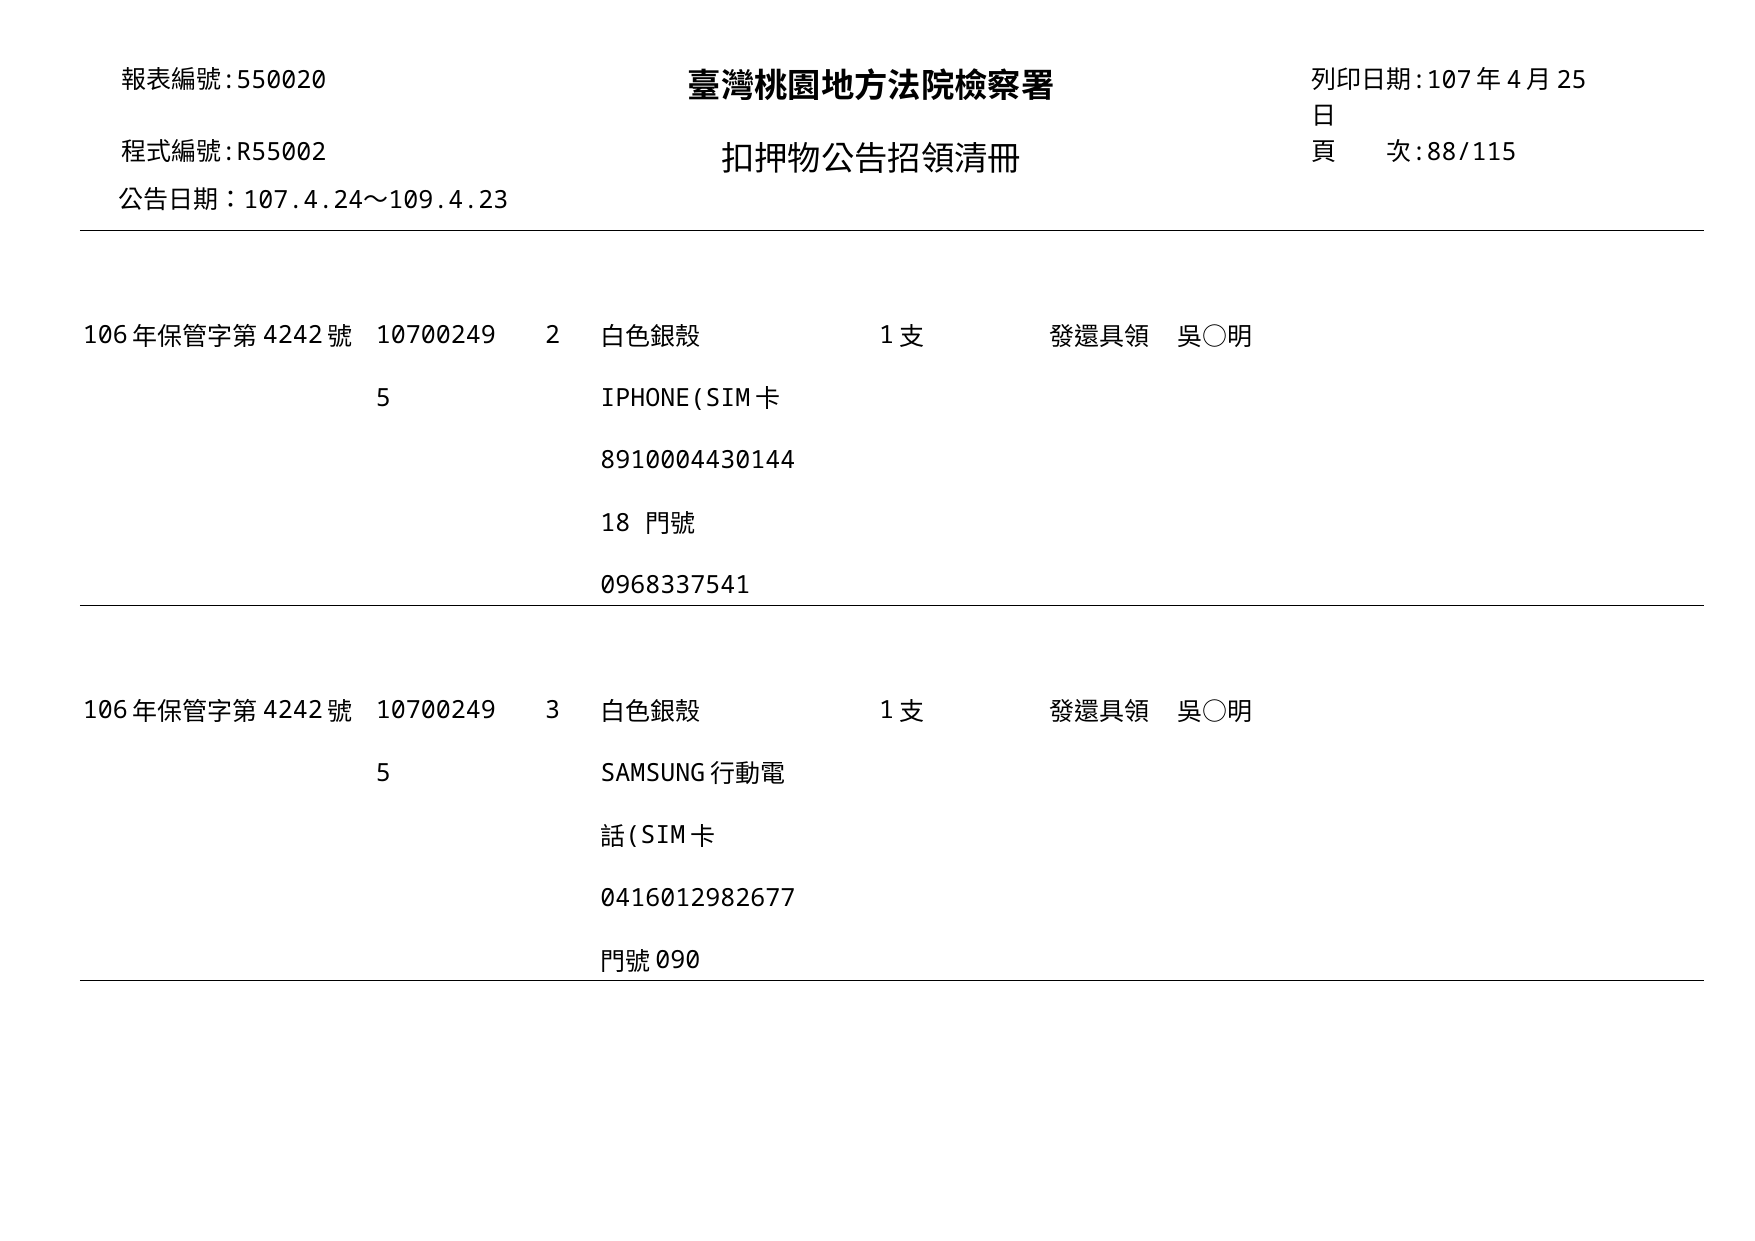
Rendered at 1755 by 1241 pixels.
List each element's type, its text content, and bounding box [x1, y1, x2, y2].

table_cell 吳○明 [1175, 606, 1317, 980]
table_cell 發還具領 [1046, 231, 1175, 605]
table_cell 1支 [808, 606, 927, 980]
table_cell 107002495 [373, 231, 507, 605]
table_cell 白色銀殼IPHONE(SIM卡891000443014418 門號0968337541 [597, 231, 807, 605]
table_cell [1317, 606, 1575, 980]
table_cell [927, 231, 1046, 605]
table_cell 3 [507, 606, 597, 980]
table_cell 發還具領 [1046, 606, 1175, 980]
table_cell 106年保管字第4242號 [80, 231, 373, 605]
table_cell 2 [507, 231, 597, 605]
table_cell 吳○明 [1175, 231, 1317, 605]
table_cell 106年保管字第4242號 [80, 606, 373, 980]
table_cell [927, 606, 1046, 980]
table_cell [1575, 231, 1704, 605]
table_cell 107002495 [373, 606, 507, 980]
table_cell [1317, 231, 1575, 605]
table_cell 白色銀殼SAMSUNG行動電話(SIM卡0416012982677 門號090 [597, 606, 807, 980]
table_cell [1575, 606, 1704, 980]
table_cell 1支 [808, 231, 927, 605]
